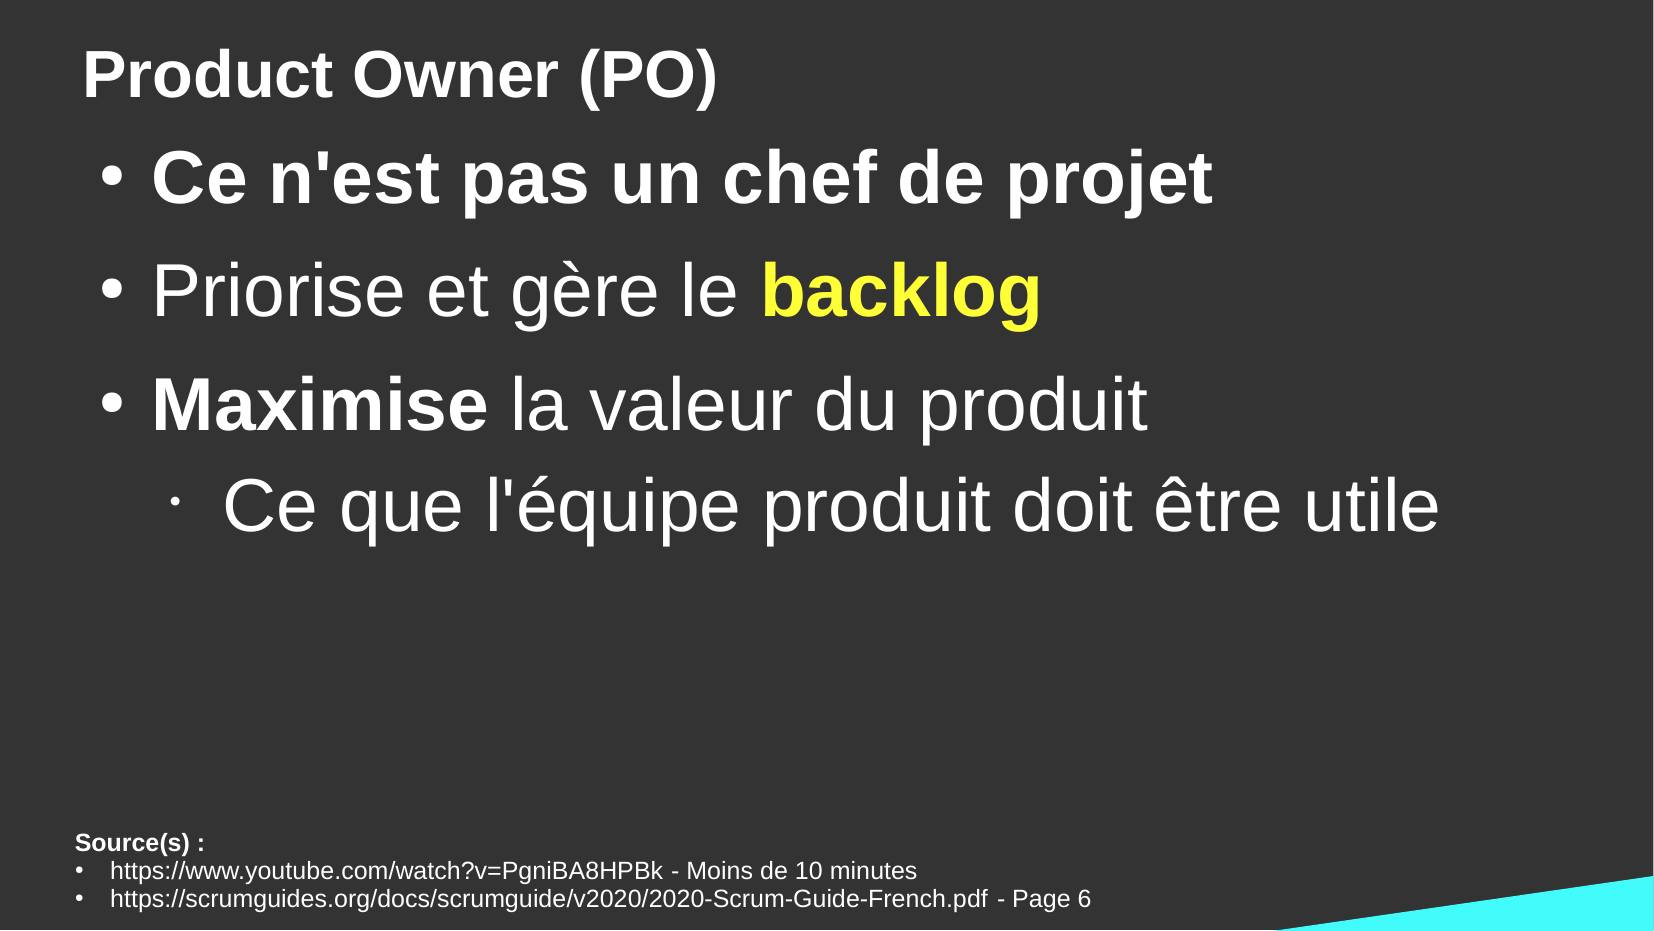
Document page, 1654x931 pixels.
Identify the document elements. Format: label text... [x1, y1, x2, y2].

text_box Source(s) : https://www.youtube.com/watch?v=PgniBA8HPBk - Moins de 10 minutes https://scrumguides.org/docs/scrumguide/v2020/2020-Scrum-Guide-French.pdf - Page 6 [60, 821, 1546, 921]
title Product Owner (PO) [82, 37, 1571, 122]
text_box [1272, 875, 1654, 931]
list Ce n'est pas un chef de projet Priorise et gère le backlog Maximise la valeur du produit Ce que l'équipe produit doit être utile [80, 135, 1620, 709]
